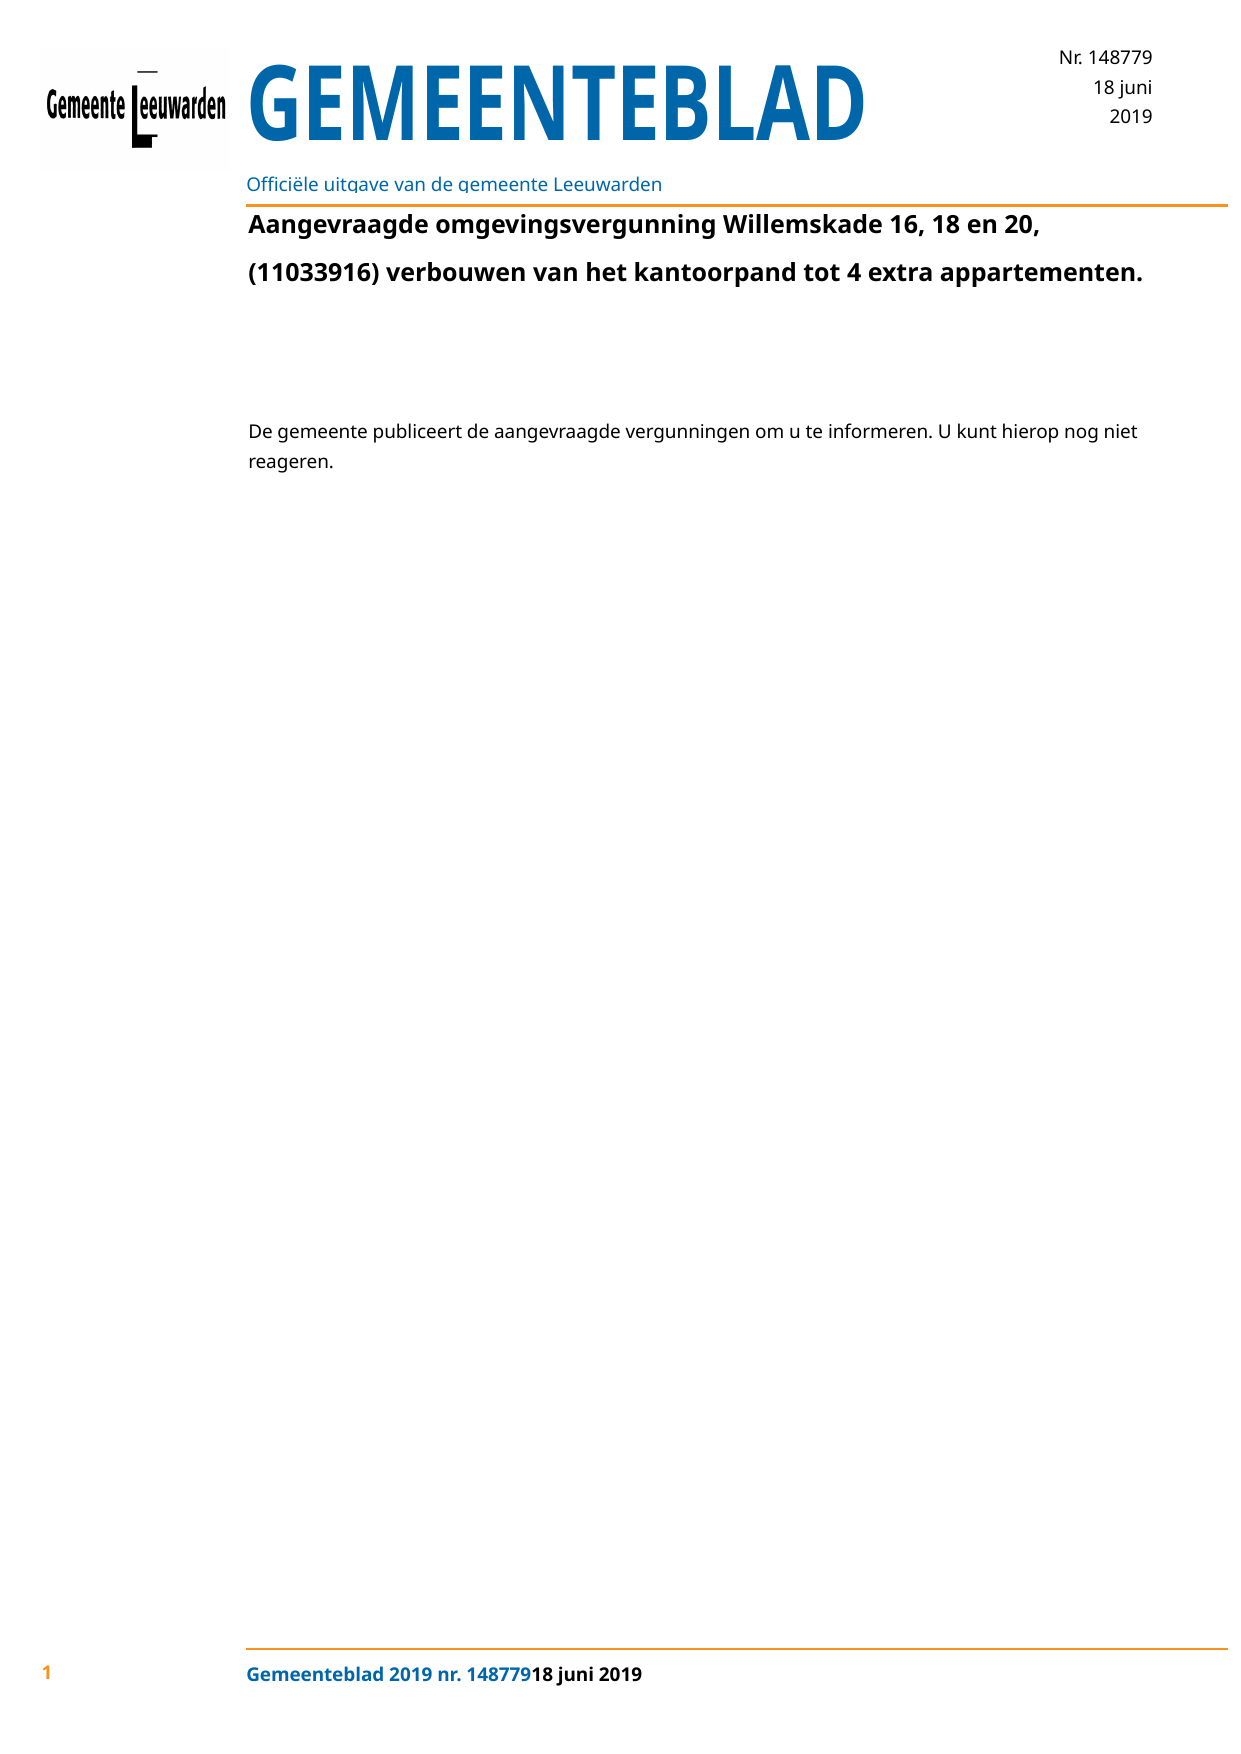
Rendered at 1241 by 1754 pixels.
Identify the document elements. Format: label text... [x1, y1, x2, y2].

text De gemeente publiceert de aangevraagde vergunningen om u te informeren. U kunt hierop nog niet reageren. [248, 419, 1152, 474]
text Aangevraagde omgevingsvergunning Willemskade 16, 18 en 20, (11033916) verbouwen van het kantoorpand tot 4 extra appartementen. [248, 207, 1152, 288]
picture [41, 47, 231, 172]
